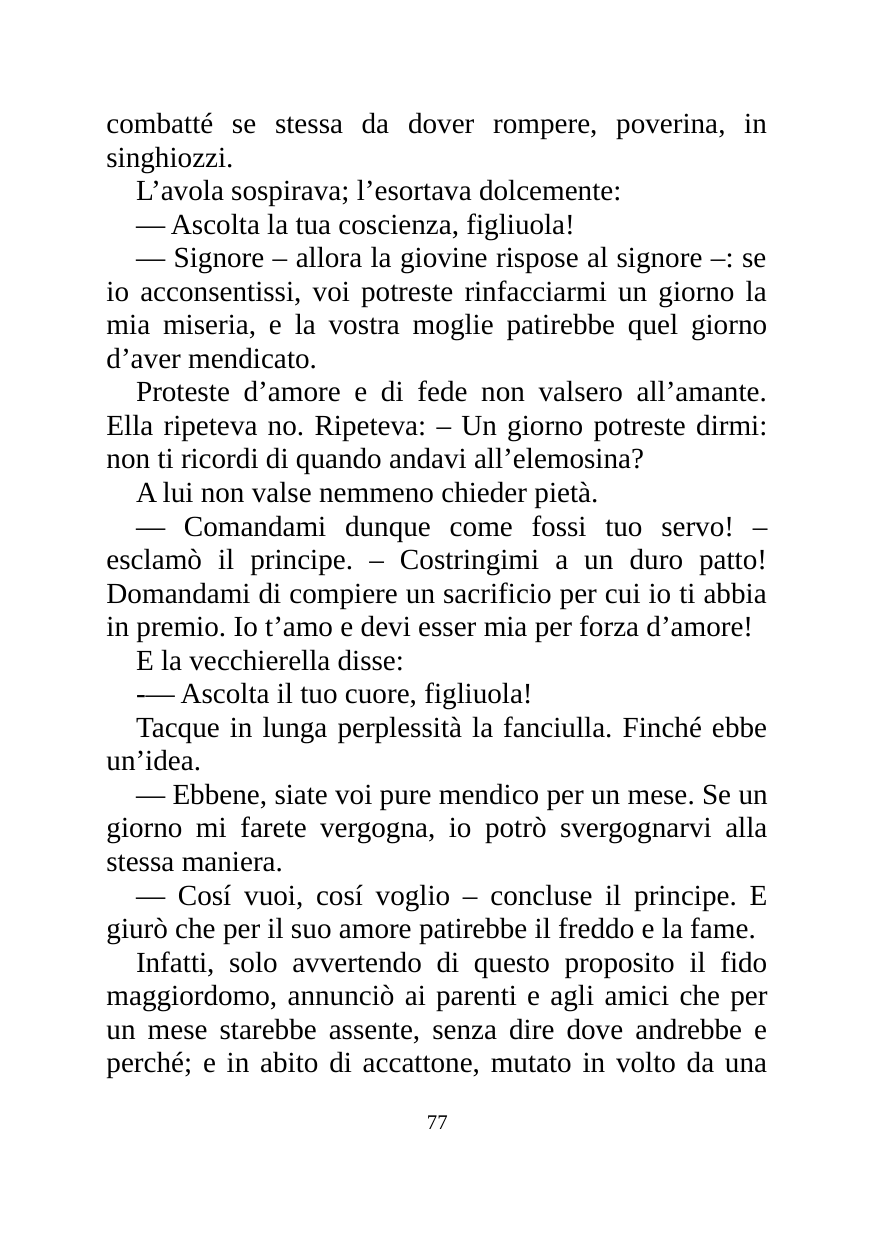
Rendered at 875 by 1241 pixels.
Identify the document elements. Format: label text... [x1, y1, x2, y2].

text L’avola sospirava; l’esortava dolcemente: [106, 173, 768, 207]
text Infatti, solo avvertendo di questo proposito il fido maggiordomo, annunciò ai parenti e agli amici che per un mese starebbe assente, senza dire dove andrebbe e perché; e in abito di accattone, mutato in volto da una [106, 945, 768, 1079]
text Proteste d’amore e di fede non valsero all’amante. Ella ripeteva no. Ripeteva: – Un giorno potreste dirmi: non ti ricordi di quando andavi all’elemosina? [106, 374, 768, 475]
text — Ascolta la tua coscienza, figliuola! [106, 207, 768, 240]
text — Ebbene, siate voi pure mendico per un mese. Se un giorno mi farete vergogna, io potrò svergognarvi alla stessa maniera. [106, 777, 768, 878]
text -— Ascolta il tuo cuore, figliuola! [106, 676, 768, 710]
text — Comandami dunque come fossi tuo servo! – esclamò il principe. – Costringimi a un duro patto! Domandami di compiere un sacrificio per cui io ti abbia in premio. Io t’amo e devi esser mia per forza d’amore! [106, 509, 768, 643]
text — Cosí vuoi, cosí voglio – concluse il principe. E giurò che per il suo amore patirebbe il freddo e la fame. [106, 878, 768, 945]
text — Signore – allora la giovine rispose al signore –: se io acconsentissi, voi potreste rinfacciarmi un giorno la mia miseria, e la vostra moglie patirebbe quel giorno d’aver mendicato. [106, 240, 768, 374]
text E la vecchierella disse: [106, 643, 768, 676]
text Tacque in lunga perplessità la fanciulla. Finché ebbe un’idea. [106, 710, 768, 777]
text combatté se stessa da dover rompere, poverina, in singhiozzi. [106, 106, 768, 173]
text A lui non valse nemmeno chieder pietà. [106, 475, 768, 509]
